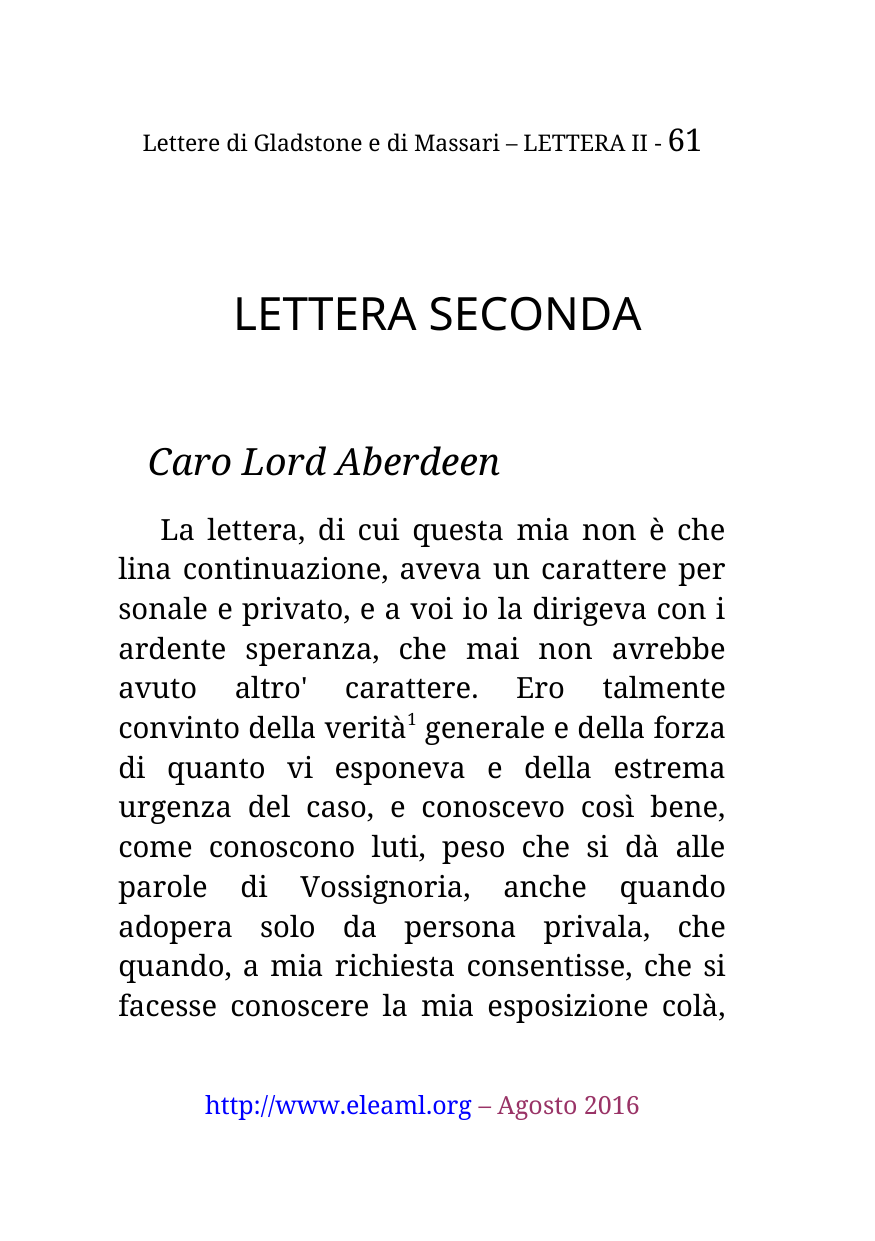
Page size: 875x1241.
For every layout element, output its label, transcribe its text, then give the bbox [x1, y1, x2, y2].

text La lettera, di cui questa mia non è che lina continuazione, aveva un carattere per sonale e privato, e a voi io la dirigeva con i ardente speranza, che mai non avrebbe avuto altro' carattere. Ero talmente convinto della verità1 generale e della forza di quanto vi esponeva e della estrema urgenza del caso, e conoscevo così bene, come conoscono luti, peso che si dà alle parole di Vossignoria, anche quando adopera solo da persona privala, che quando, a mia richiesta consentisse, che si facesse conoscere la mia esposizione colà, [118, 509, 726, 1025]
text LETTERA SECONDA [118, 281, 726, 344]
text Caro Lord Aberdeen [118, 435, 726, 486]
